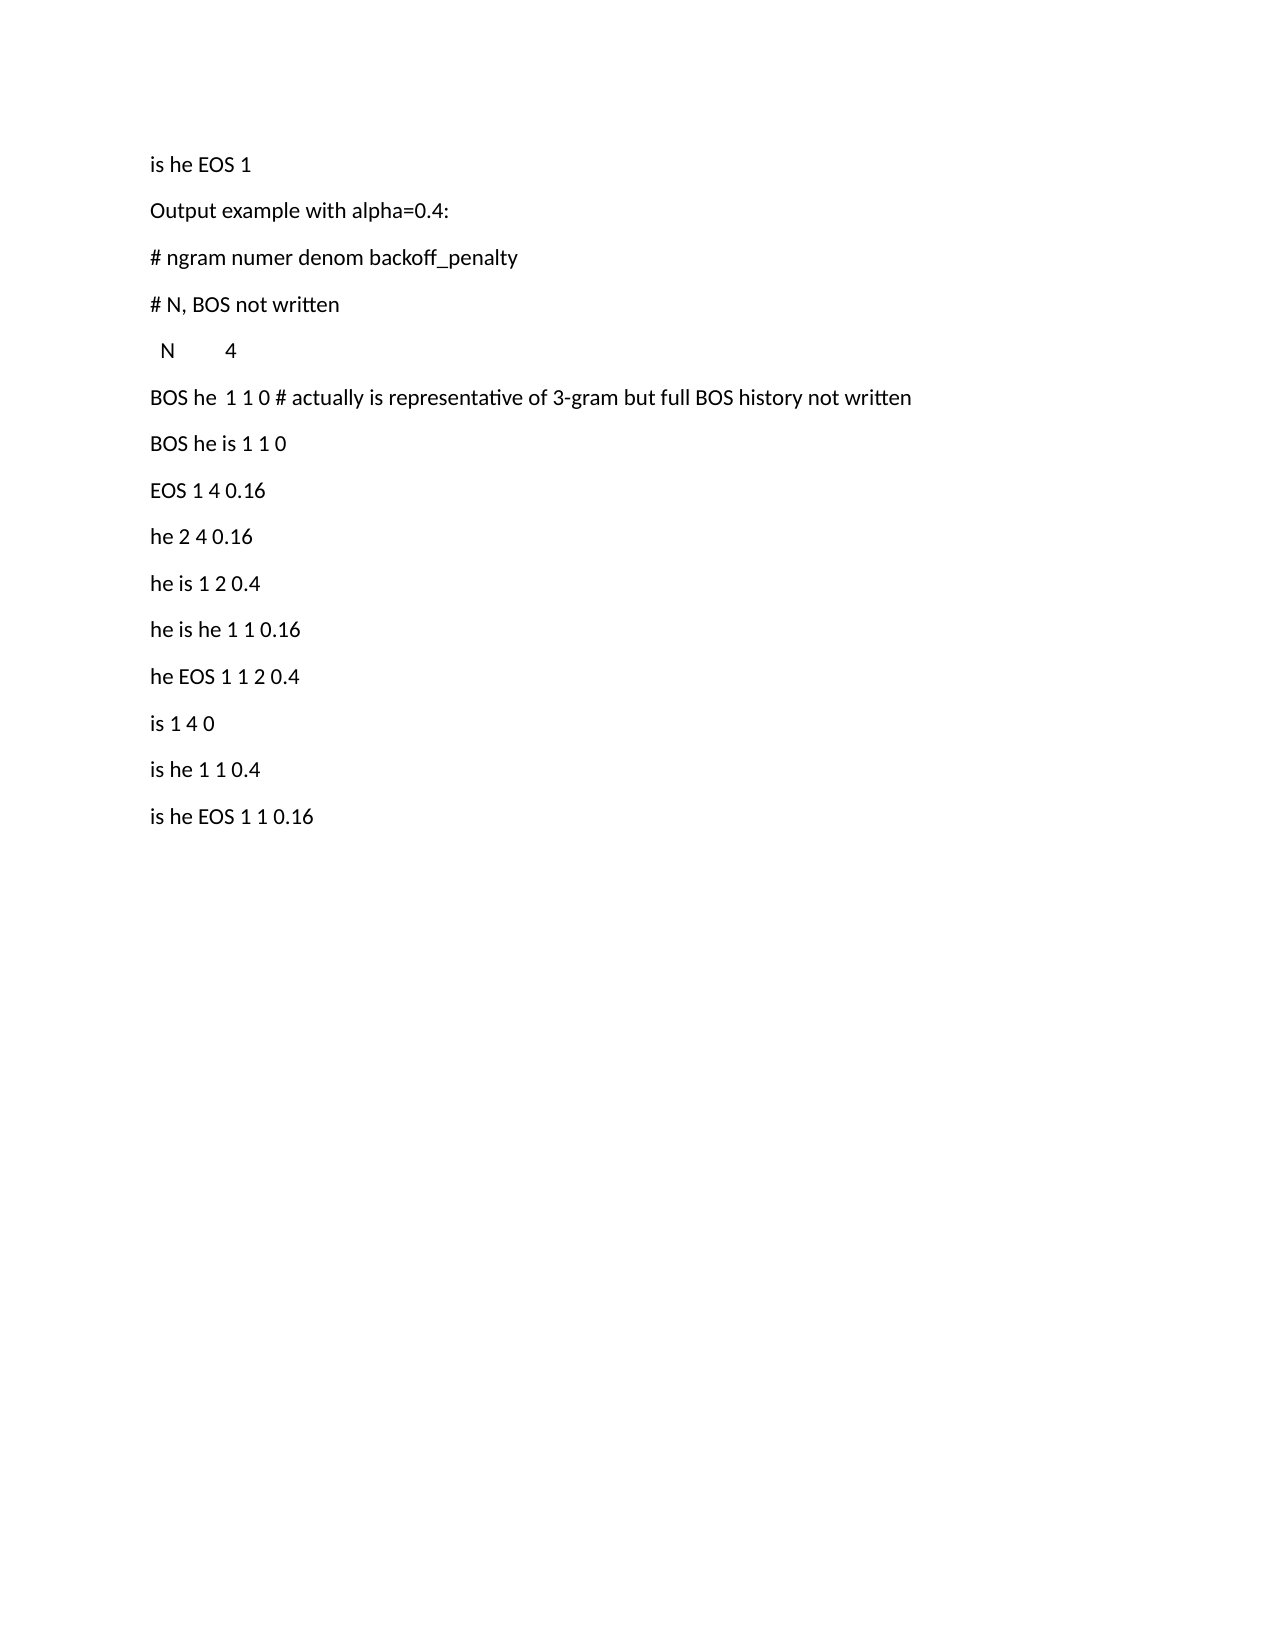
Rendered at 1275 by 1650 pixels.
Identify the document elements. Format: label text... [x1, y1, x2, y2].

text he 2 4 0.16 [150, 522, 1125, 551]
text EOS 1 4 0.16 [150, 476, 1125, 504]
text is he EOS 1 [150, 150, 1125, 178]
text # N, BOS not written [150, 290, 1125, 318]
text is he EOS 1 1 0.16 [150, 802, 1125, 830]
text he is 1 2 0.4 [150, 569, 1125, 597]
text # ngram numer denom backoff_penalty [150, 243, 1125, 271]
text he EOS 1 1 2 0.4 [150, 662, 1125, 690]
text N 4 [150, 336, 1125, 364]
text is 1 4 0 [150, 709, 1125, 737]
text he is he 1 1 0.16 [150, 616, 1125, 644]
text BOS he 1 1 0 # actually is representative of 3-gram but full BOS history not written [150, 383, 1125, 411]
text is he 1 1 0.4 [150, 755, 1125, 783]
text Output example with alpha=0.4: [150, 197, 1125, 224]
text BOS he is 1 1 0 [150, 429, 1125, 457]
